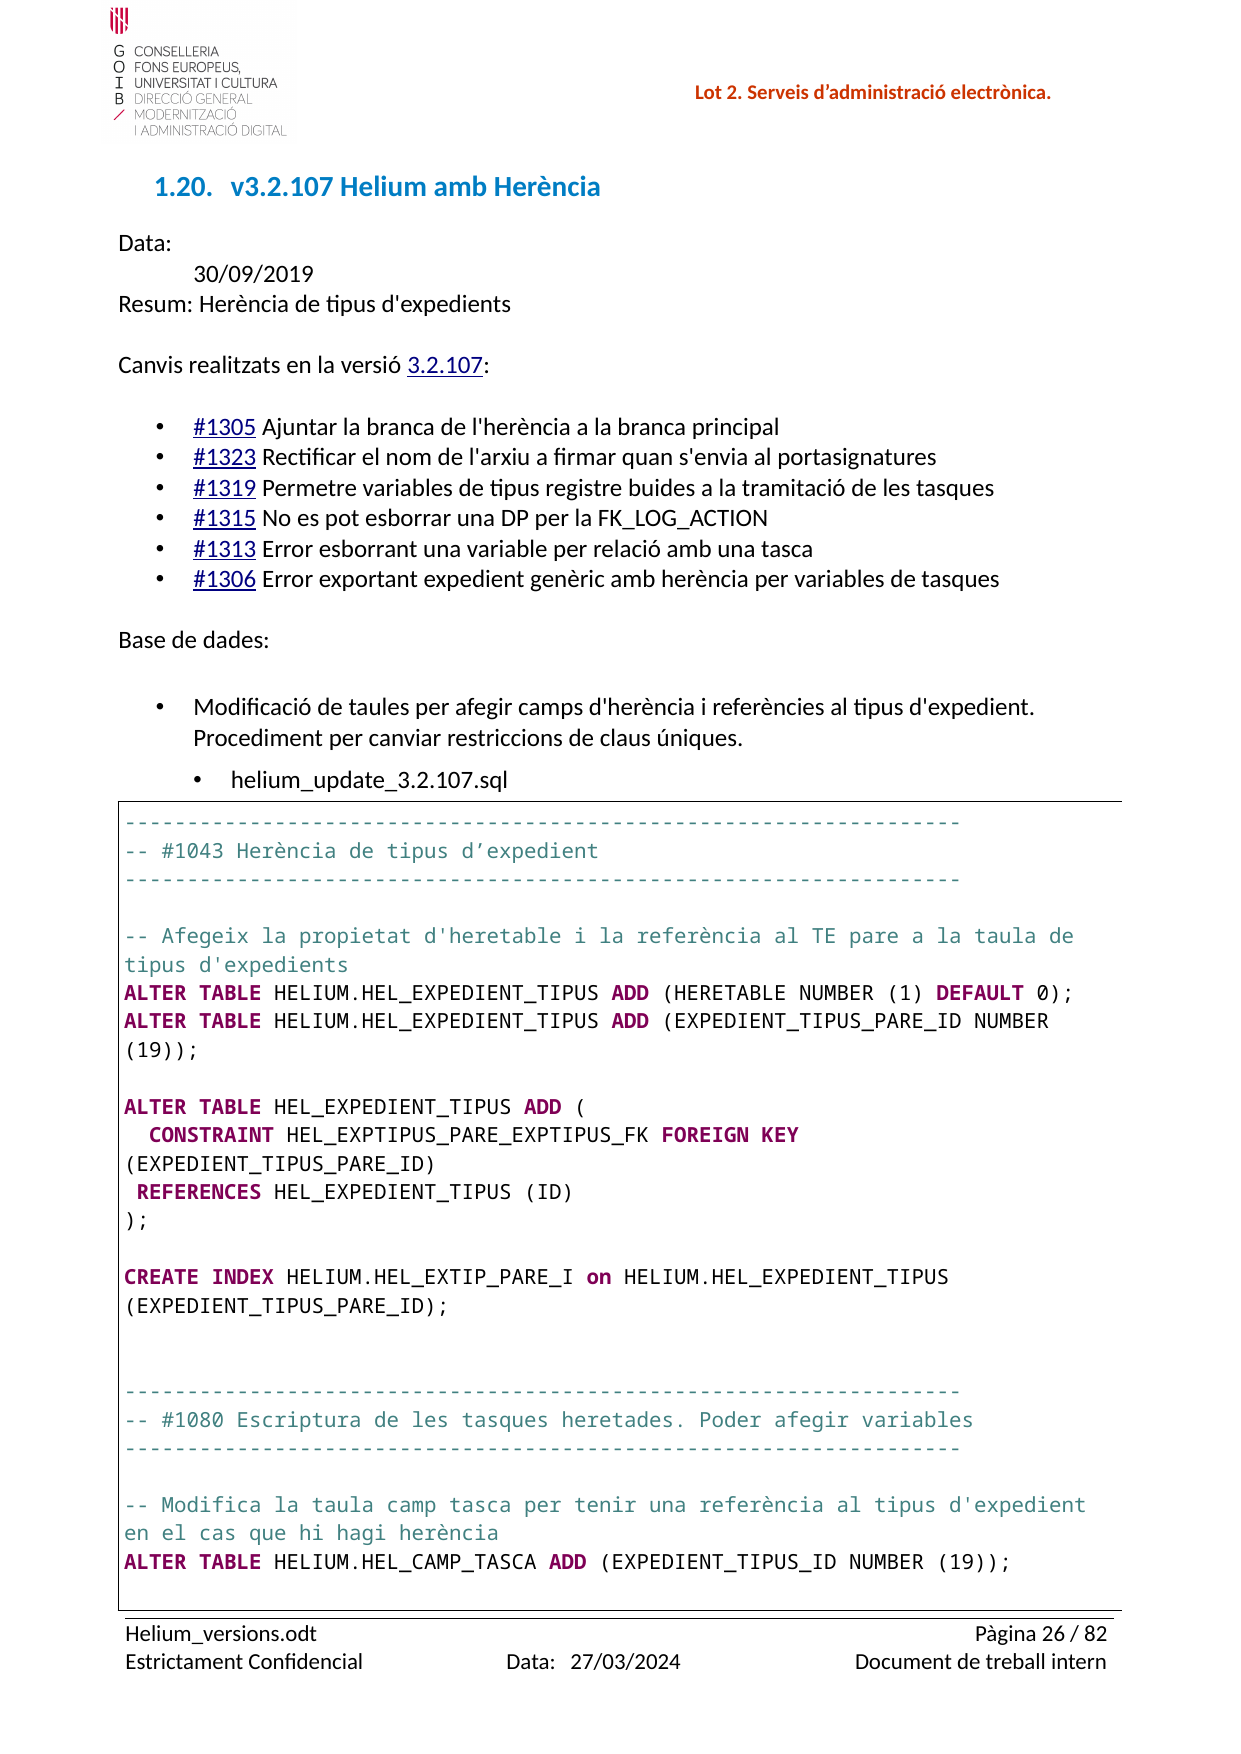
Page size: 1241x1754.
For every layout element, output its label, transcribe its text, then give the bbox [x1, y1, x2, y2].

list #1305 Ajuntar la branca de l'herència a la branca principal [156, 411, 1122, 441]
list #1315 No es pot esborrar una DP per la FK_LOG_ACTION [156, 502, 1122, 533]
list #1319 Permetre variables de tipus registre buides a la tramitació de les tasques [156, 472, 1122, 502]
table_header ------------------------------------------------------------------- -- #1043 Herència de tipus d’expedient ------------------------------------------------------------------- -- Afegeix la propietat d'heretable i la referència al TE pare a la taula de tipus d'expedients ALTER TABLE HELIUM.HEL_EXPEDIENT_TIPUS ADD (HERETABLE NUMBER (1) DEFAULT 0); ALTER TABLE HELIUM.HEL_EXPEDIENT_TIPUS ADD (EXPEDIENT_TIPUS_PARE_ID NUMBER (19)); ALTER TABLE HEL_EXPEDIENT_TIPUS ADD ( CONSTRAINT HEL_EXPTIPUS_PARE_EXPTIPUS_FK FOREIGN KEY (EXPEDIENT_TIPUS_PARE_ID) REFERENCES HEL_EXPEDIENT_TIPUS (ID) ); CREATE INDEX HELIUM.HEL_EXTIP_PARE_I on HELIUM.HEL_EXPEDIENT_TIPUS (EXPEDIENT_TIPUS_PARE_ID); ------------------------------------------------------------------- -- #1080 Escriptura de les tasques heretades. Poder afegir variables ------------------------------------------------------------------- -- Modifica la taula camp tasca per tenir una referència al tipus d'expedient en el cas que hi hagi herència ALTER TABLE HELIUM.HEL_CAMP_TASCA ADD (EXPEDIENT_TIPUS_ID NUMBER (19)); [119, 802, 1122, 1609]
list #1323 Rectificar el nom de l'arxiu a firmar quan s'envia al portasignatures [156, 441, 1122, 472]
list #1313 Error esborrant una variable per relació amb una tasca [156, 533, 1122, 563]
list #1306 Error exportant expedient genèric amb herència per variables de tasques [156, 563, 1122, 594]
list helium_update_3.2.107.sql [193, 764, 1122, 795]
subtitle v3.2.107 Helium amb Herència [153, 168, 1122, 204]
text 30/09/2019 [118, 258, 1122, 289]
text Data: [118, 228, 1122, 258]
text Base de dades: [118, 624, 1122, 655]
picture [100, 0, 297, 144]
list Modificació de taules per afegir camps d'herència i referències al tipus d'expedient. Procediment per canviar restriccions de claus úniques. [156, 691, 1122, 752]
text Resum: Herència de tipus d'expedients [118, 289, 1122, 319]
text Canvis realitzats en la versió 3.2.107: [118, 350, 1122, 380]
